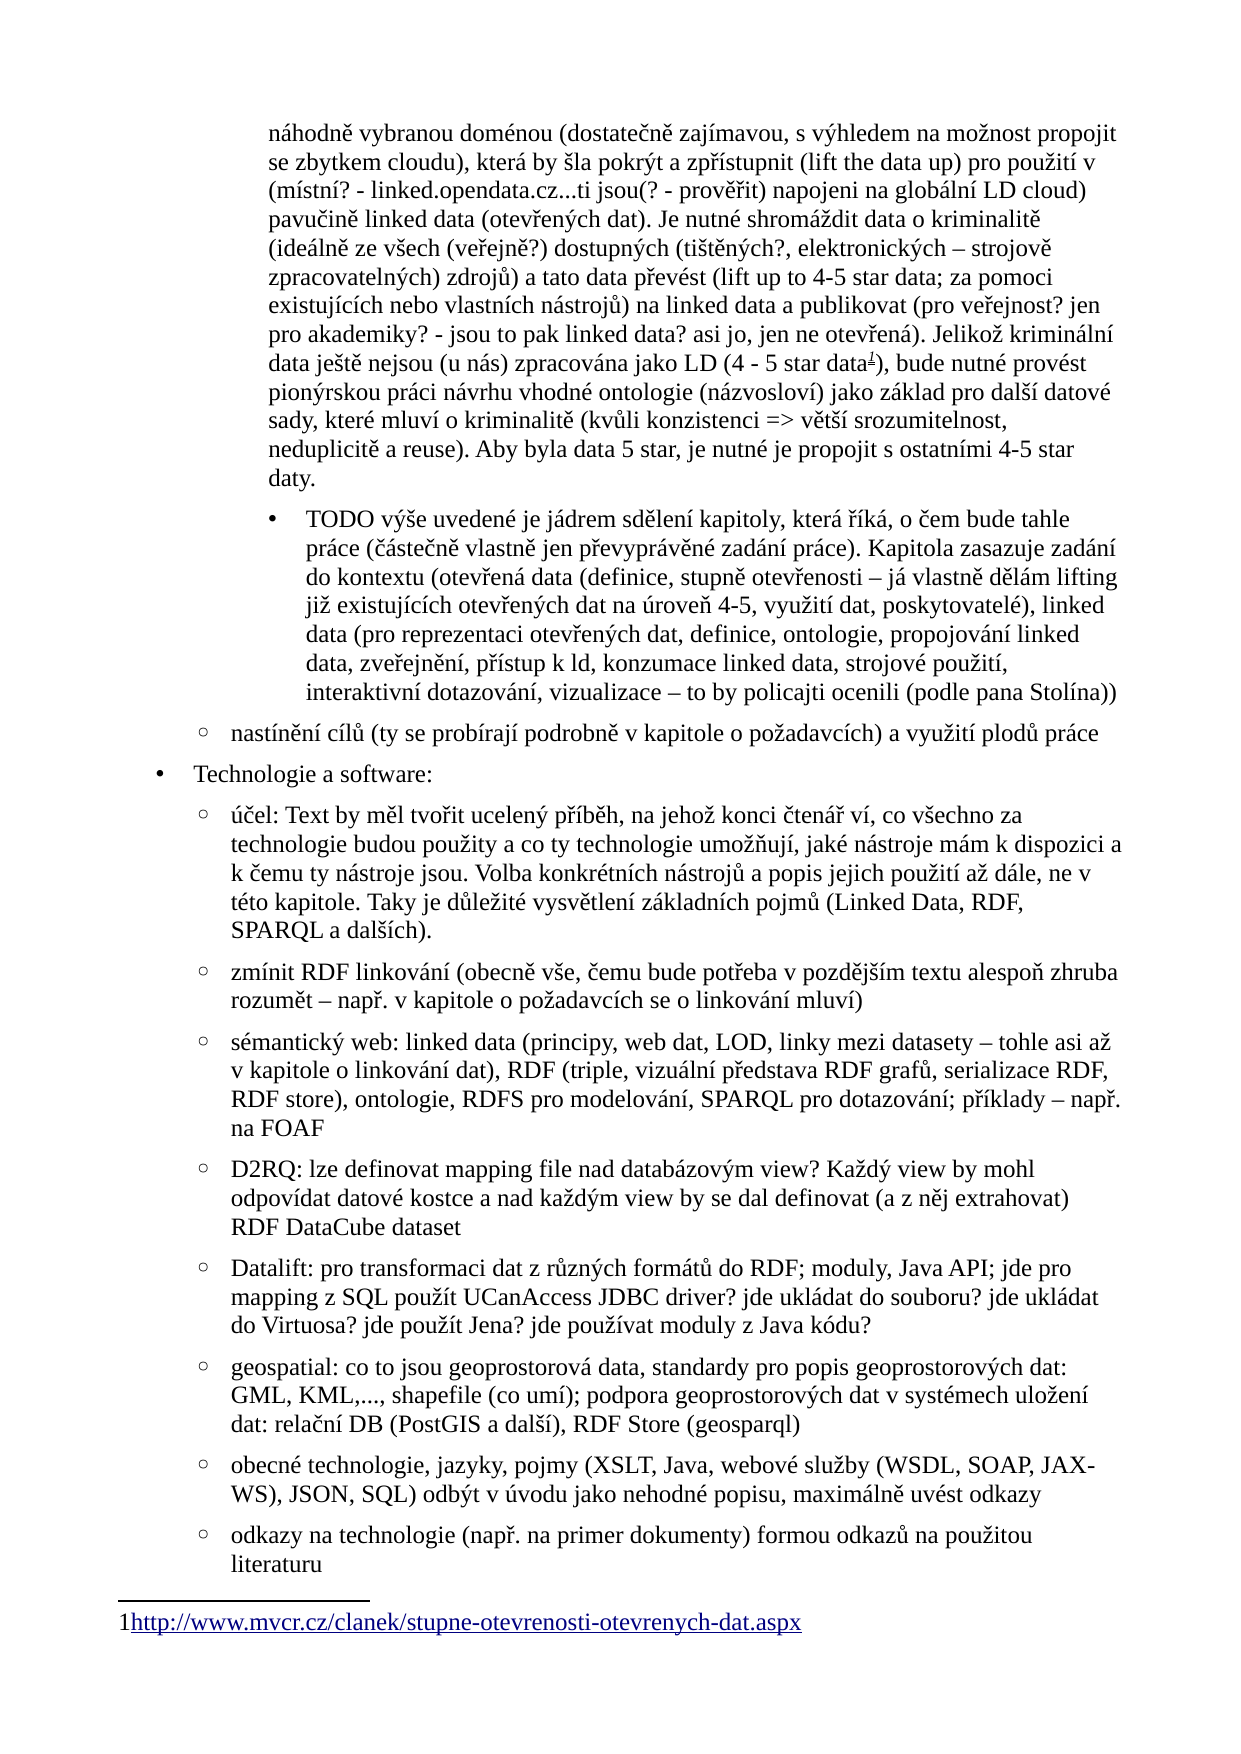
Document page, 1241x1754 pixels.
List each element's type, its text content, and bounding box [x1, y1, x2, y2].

list nastínění cílů (ty se probírají podrobně v kapitole o požadavcích) a využití plodů práce [193, 718, 1122, 747]
list http://www.mvcr.cz/clanek/stupne-otevrenosti-otevrenych-dat.aspx [118, 1607, 1122, 1636]
list geospatial: co to jsou geoprostorová data, standardy pro popis geoprostorových dat: GML, KML,..., shapefile (co umí); podpora geoprostorových dat v systémech uložení dat: relační DB (PostGIS a další), RDF Store (geosparql) [193, 1352, 1122, 1438]
list zmínit RDF linkování (obecně vše, čemu bude potřeba v pozdějším textu alespoň zhruba rozumět – např. v kapitole o požadavcích se o linkování mluví) [193, 957, 1122, 1014]
list Technologie a software: [156, 759, 1122, 788]
list odkazy na technologie (např. na primer dokumenty) formou odkazů na použitou literaturu [193, 1521, 1122, 1578]
list účel: Text by měl tvořit ucelený příběh, na jehož konci čtenář ví, co všechno za technologie budou použity a co ty technologie umožňují, jaké nástroje mám k dispozici a k čemu ty nástroje jsou. Volba konkrétních nástrojů a popis jejich použití až dále, ne v této kapitole. Taky je důležité vysvětlení základních pojmů (Linked Data, RDF, SPARQL a dalších). [193, 801, 1122, 944]
list náhodně vybranou doménou (dostatečně zajímavou, s výhledem na možnost propojit se zbytkem cloudu), která by šla pokrýt a zpřístupnit (lift the data up) pro použití v (místní? - linked.opendata.cz...ti jsou(? - prověřit) napojeni na globální LD cloud) pavučině linked data (otevřených dat). Je nutné shromáždit data o kriminalitě (ideálně ze všech (veřejně?) dostupných (tištěných?, elektronických – strojově zpracovatelných) zdrojů) a tato data převést (lift up to 4-5 star data; za pomoci existujících nebo vlastních nástrojů) na linked data a publikovat (pro veřejnost? jen pro akademiky? - jsou to pak linked data? asi jo, jen ne otevřená). Jelikož kriminální data ještě nejsou (u nás) zpracována jako LD (4 - 5 star data), bude nutné provést pionýrskou práci návrhu vhodné ontologie (názvosloví) jako základ pro další datové sady, které mluví o kriminalitě (kvůli konzistenci => větší srozumitelnost, neduplicitě a reuse). Aby byla data 5 star, je nutné je propojit s ostatními 4-5 star daty. [231, 118, 1122, 492]
list TODO výše uvedené je jádrem sdělení kapitoly, která říká, o čem bude tahle práce (částečně vlastně jen převyprávěné zadání práce). Kapitola zasazuje zadání do kontextu (otevřená data (definice, stupně otevřenosti – já vlastně dělám lifting již existujících otevřených dat na úroveň 4-5, využití dat, poskytovatelé), linked data (pro reprezentaci otevřených dat, definice, ontologie, propojování linked data, zveřejnění, přístup k ld, konzumace linked data, strojové použití, interaktivní dotazování, vizualizace – to by policajti ocenili (podle pana Stolína)) [268, 504, 1122, 706]
list obecné technologie, jazyky, pojmy (XSLT, Java, webové služby (WSDL, SOAP, JAX-WS), JSON, SQL) odbýt v úvodu jako nehodné popisu, maximálně uvést odkazy [193, 1451, 1122, 1508]
list D2RQ: lze definovat mapping file nad databázovým view? Každý view by mohl odpovídat datové kostce a nad každým view by se dal definovat (a z něj extrahovat) RDF DataCube dataset [193, 1154, 1122, 1241]
list Datalift: pro transformaci dat z různých formátů do RDF; moduly, Java API; jde pro mapping z SQL použít UCanAccess JDBC driver? jde ukládat do souboru? jde ukládat do Virtuosa? jde použít Jena? jde používat moduly z Java kódu? [193, 1253, 1122, 1339]
list sémantický web: linked data (principy, web dat, LOD, linky mezi datasety – tohle asi až v kapitole o linkování dat), RDF (triple, vizuální představa RDF grafů, serializace RDF, RDF store), ontologie, RDFS pro modelování, SPARQL pro dotazování; příklady – např. na FOAF [193, 1027, 1122, 1142]
